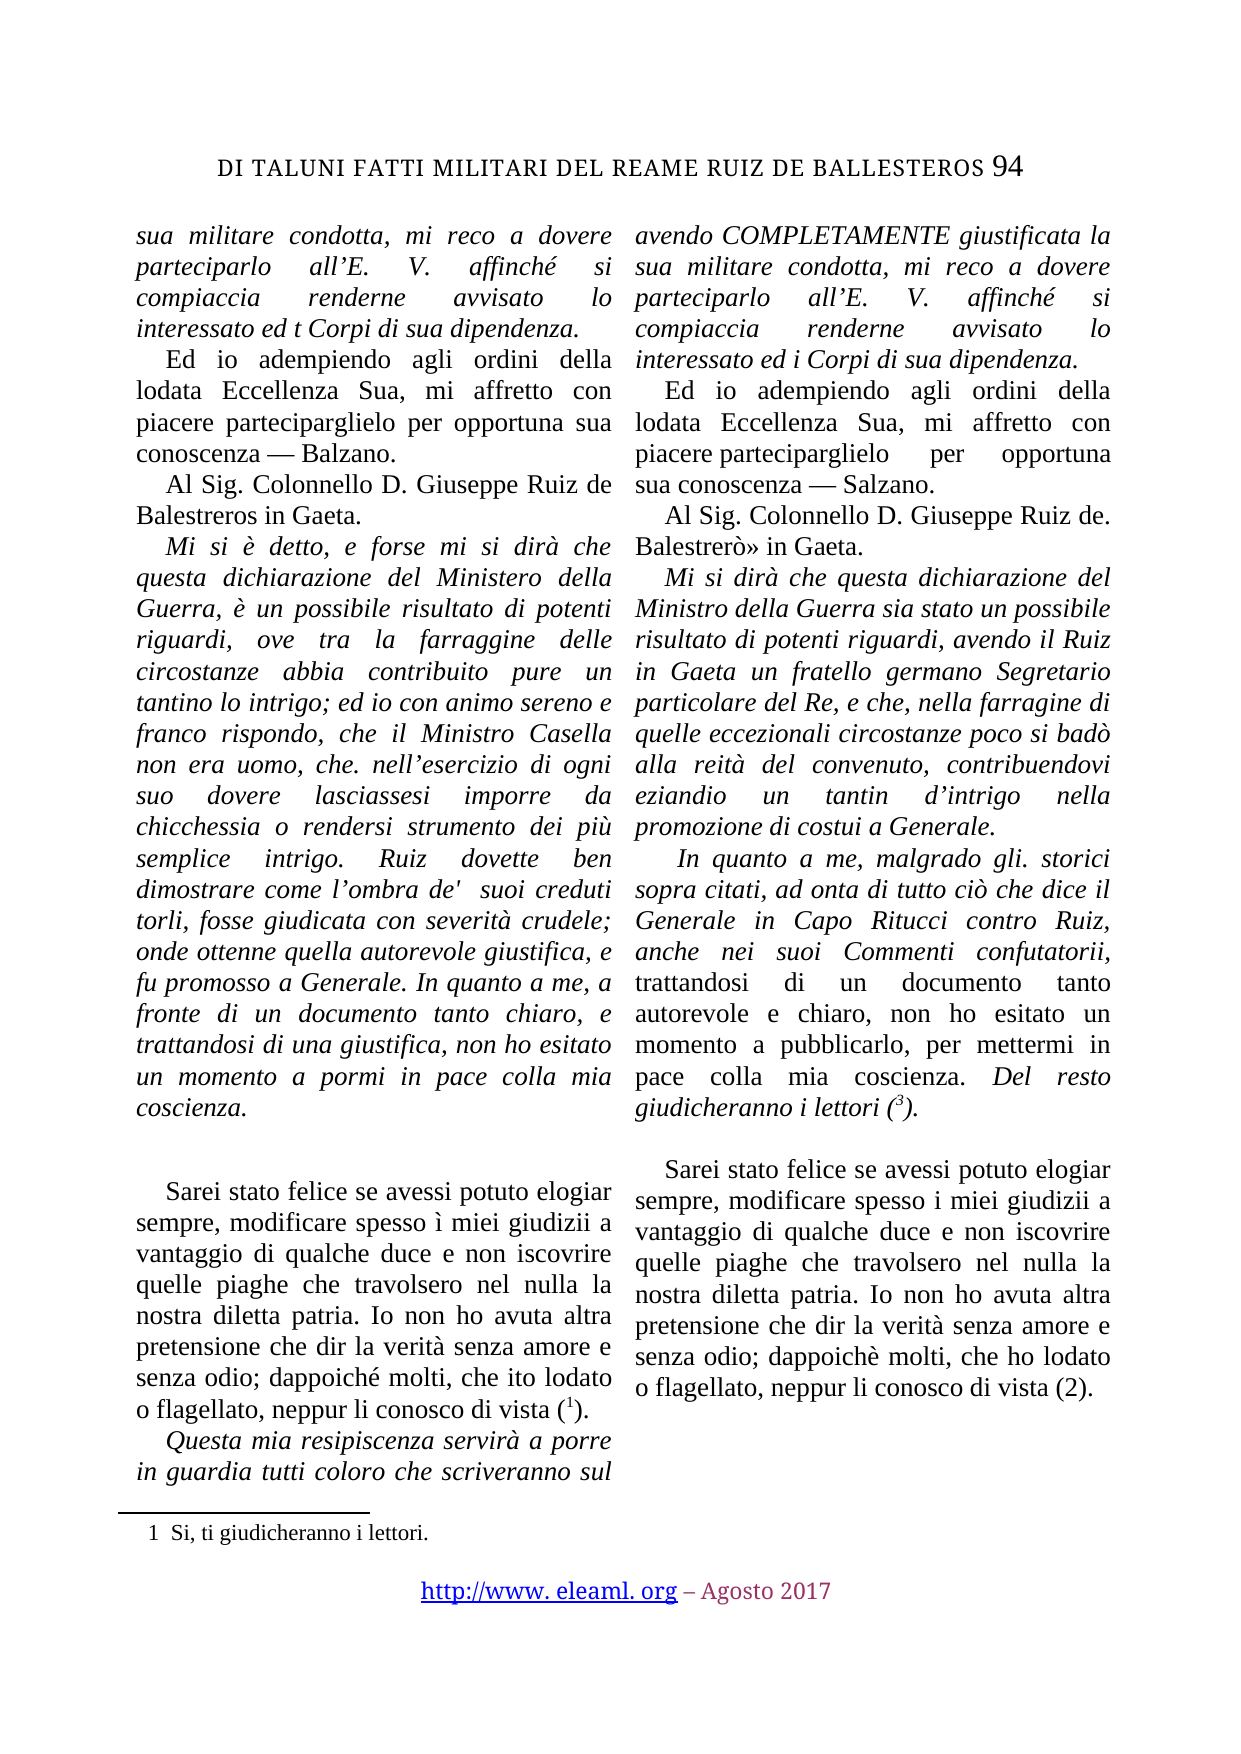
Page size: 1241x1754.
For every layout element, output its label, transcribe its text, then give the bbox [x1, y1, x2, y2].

table_header sua militare condotta, mi reco a dovere parteciparlo all’E. V. affinché si compiaccia renderne avvisato lo interessato ed t Corpi di sua dipendenza. Ed io adempiendo agli ordini della lodata Eccellenza Sua, mi affretto con piacere parteciparglielo per opportuna sua conoscenza — Balzano. Al Sig. Colonnello D. Giuseppe Ruiz de Balestreros in Gaeta. Mi si è detto, e forse mi si dirà che questa dichiarazione del Ministero della Guerra, è un possibile risultato di potenti riguardi, ove tra la farraggine delle circostanze abbia contribuito pure un tantino lo intrigo; ed io con animo sereno e franco rispondo, che il Ministro Casella non era uomo, che. nell’esercizio di ogni suo dovere lasciassesi imporre da chicchessia o rendersi strumento dei più semplice intrigo. Ruiz dovette ben dimostrare come l’ombra de' suoi creduti torli, fosse giudicata con severità crudele; onde ottenne quella autorevole giustifica, e fu promosso a Generale. In quanto a me, a fronte di un documento tanto chiaro, e trattandosi di una giustifica, non ho esitato un momento a pormi in pace colla mia coscienza. Sarei stato felice se avessi potuto elogiar sempre, modificare spesso ì miei giudizii a vantaggio di qualche duce e non iscovrire quelle piaghe che travolsero nel nulla la nostra diletta patria. Io non ho avuta altra pretensione che dir la verità senza amore e senza odio; dappoiché molti, che ito lodato o flagellato, neppur li conosco di vista (). Questa mia resipiscenza servirà a porre in guardia tutti coloro che scriveranno sul [125, 213, 623, 1501]
table_header avendo COMPLETAMENTE giustificata la sua militare condotta, mi reco a dovere parteciparlo all’E. V. affinché si compiaccia renderne avvisato lo interessato ed i Corpi di sua dipendenza. Ed io adempiendo agli ordini della lodata Eccellenza Sua, mi affretto con piacere parteciparglielo per opportuna sua conoscenza — Salzano. Al Sig. Colonnello D. Giuseppe Ruiz de. Balestrerò» in Gaeta. Mi si dirà che questa dichiarazione del Ministro della Guerra sia stato un possibile risultato di potenti riguardi, avendo il Ruiz in Gaeta un fratello germano Segretario particolare del Re, e che, nella farragine di quelle eccezionali circostanze poco si badò alla reità del convenuto, contribuendovi eziandio un tantin d’intrigo nella promozione di costui a Generale. In quanto a me, malgrado gli. storici sopra citati, ad onta di tutto ciò che dice il Generale in Capo Ritucci contro Ruiz, anche nei suoi Commenti confutatorii, trattandosi di un documento tanto autorevole e chiaro, non ho esitato un momento a pubblicarlo, per mettermi in pace colla mia coscienza. Del resto giudicheranno i lettori (). Sarei stato felice se avessi potuto elogiar sempre, modificare spesso i miei giudizii a vantaggio di qualche duce e non iscovrire quelle piaghe che travolsero nel nulla la nostra diletta patria. Io non ho avuta altra pretensione che dir la verità senza amore e senza odio; dappoichè molti, che ho lodato o flagellato, neppur li conosco di vista (2). [624, 213, 1122, 1501]
